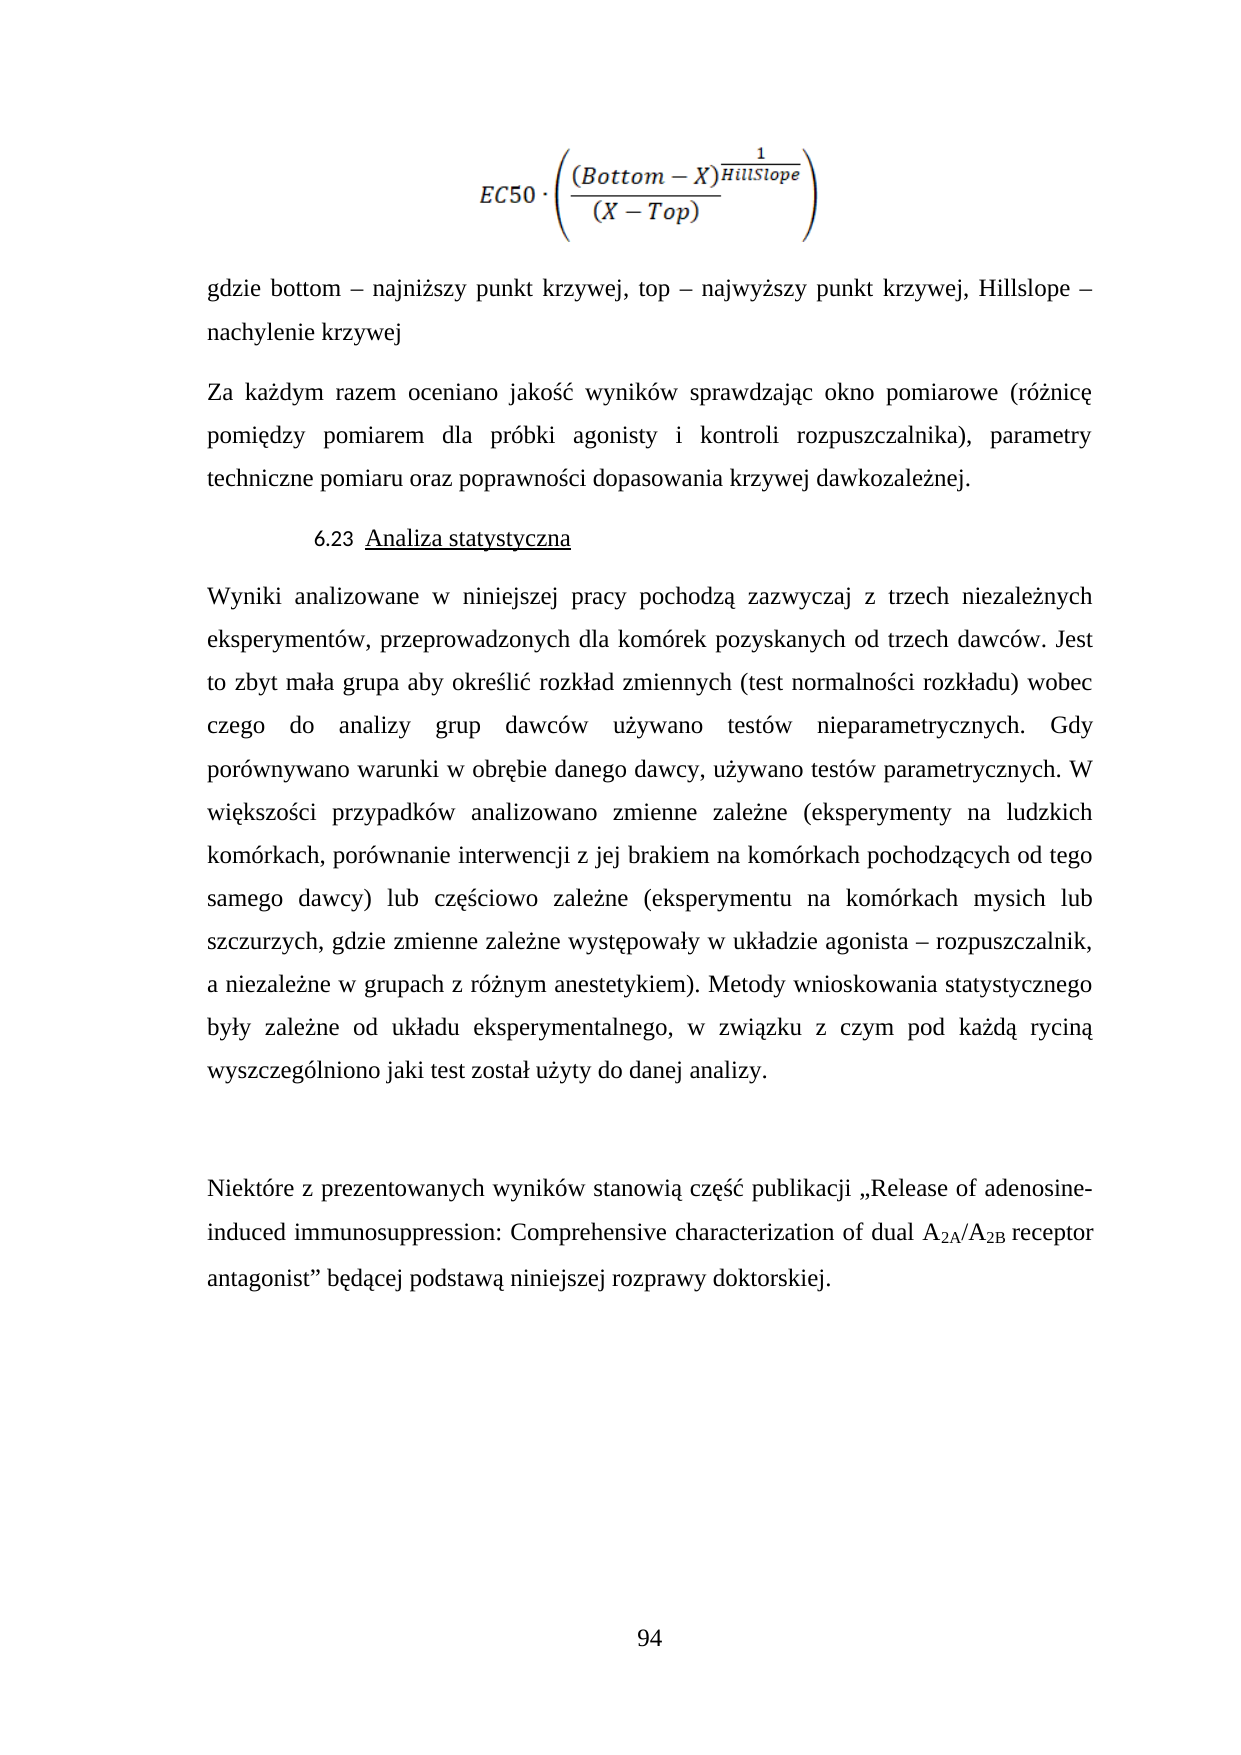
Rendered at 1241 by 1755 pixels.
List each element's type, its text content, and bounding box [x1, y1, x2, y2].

text Wyniki analizowane w niniejszej pracy pochodzą zazwyczaj z trzech niezależnych eksperymentów, przeprowadzonych dla komórek pozyskanych od trzech dawców. Jest to zbyt mała grupa aby określić rozkład zmiennych (test normalności rozkładu) wobec czego do analizy grup dawców używano testów nieparametrycznych. Gdy porównywano warunki w obrębie danego dawcy, używano testów parametrycznych. W większości przypadków analizowano zmienne zależne (eksperymenty na ludzkich komórkach, porównanie interwencji z jej brakiem na komórkach pochodzących od tego samego dawcy) lub częściowo zależne (eksperymentu na komórkach mysich lub szczurzych, gdzie zmienne zależne występowały w układzie agonista – rozpuszczalnik, a niezależne w grupach z różnym anestetykiem). Metody wnioskowania statystycznego były zależne od układu eksperymentalnego, w związku z czym pod każdą ryciną wyszczególniono jaki test został użyty do danej analizy. [207, 581, 1093, 1084]
text gdzie bottom – najniższy punkt krzywej, top – najwyższy punkt krzywej, Hillslope – nachylenie krzywej [207, 273, 1093, 345]
list Analiza statystyczna [313, 523, 1105, 552]
text Za każdym razem oceniano jakość wyników sprawdzając okno pomiarowe (różnicę pomiędzy pomiarem dla próbki agonisty i kontroli rozpuszczalnika), parametry techniczne pomiaru oraz poprawności dopasowania krzywej dawkozależnej. [207, 377, 1093, 492]
text Niektóre z prezentowanych wyników stanowią część publikacji „Release of adenosine- induced immunosuppression: Comprehensive characterization of dual A2A/A2B receptor antagonist” będącej podstawą niniejszej rozprawy doktorskiej. [207, 1173, 1093, 1292]
